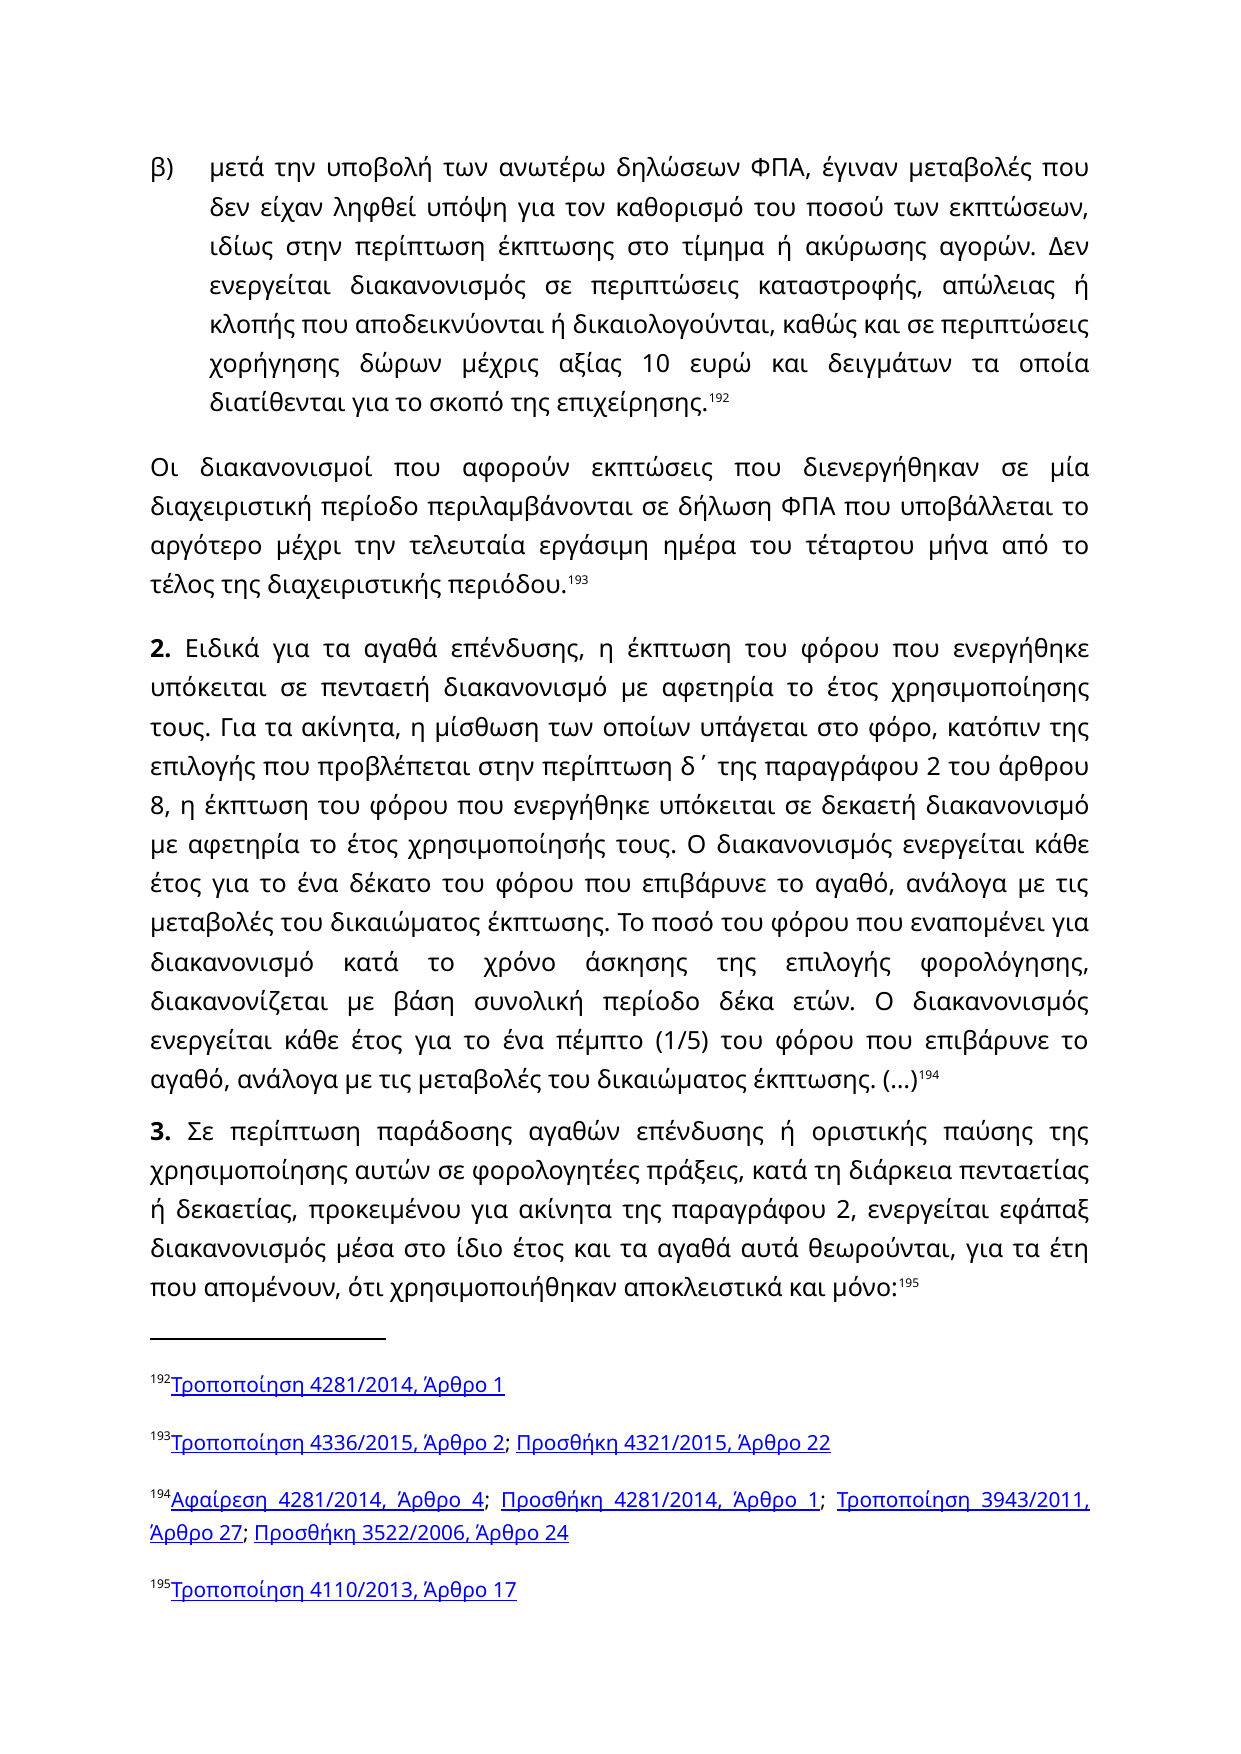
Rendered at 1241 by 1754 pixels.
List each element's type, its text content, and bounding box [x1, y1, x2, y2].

text Τροποποίηση 4281/2014, Άρθρο 1 [150, 1370, 1090, 1398]
text Αφαίρεση 4281/2014, Άρθρο 4; Προσθήκη 4281/2014, Άρθρο 1; Τροποποίηση 3943/2011, Άρθρο 27; Προσθήκη 3522/2006, Άρθρο 24 [150, 1485, 1090, 1546]
text Τροποποίηση 4336/2015, Άρθρο 2; Προσθήκη 4321/2015, Άρθρο 22 [150, 1428, 1090, 1456]
text 2. Ειδικά για τα αγαθά επένδυσης, η έκπτωση του φόρου που ενεργήθηκε υπόκειται σε πενταετή διακανονισμό με αφετηρία το έτος χρησιμοποίησης τους. Για τα ακίνητα, η μίσθωση των οποίων υπάγεται στο φόρο, κατόπιν της επιλογής που προβλέπεται στην περίπτωση δ΄ της παραγράφου 2 του άρθρου 8, η έκπτωση του φόρου που ενεργήθηκε υπόκειται σε δεκαετή διακανονισμό με αφετηρία το έτος χρησιμοποίησής τους. Ο διακανονισμός ενεργείται κάθε έτος για το ένα δέκατο του φόρου που επιβάρυνε το αγαθό, ανάλογα με τις μεταβολές του δικαιώματος έκπτωσης. Το ποσό του φόρου που εναπομένει για διακανονισμό κατά το χρόνο άσκησης της επιλογής φορολόγησης, διακανονίζεται με βάση συνολική περίοδο δέκα ετών. Ο διακανονισμός ενεργείται κάθε έτος για το ένα πέμπτο (1/5) του φόρου που επιβάρυνε το αγαθό, ανάλογα με τις μεταβολές του δικαιώματος έκπτωσης. (…) [150, 631, 1090, 1096]
text Οι διακανονισμοί που αφορούν εκπτώσεις που διενεργήθηκαν σε μία διαχειριστική περίοδο περιλαμβάνονται σε δήλωση ΦΠΑ που υποβάλλεται το αργότερο μέχρι την τελευταία εργάσιμη ημέρα του τέταρτου μήνα από το τέλος της διαχειριστικής περιόδου. [150, 449, 1090, 601]
text 3. Σε περίπτωση παράδοσης αγαθών επένδυσης ή οριστικής παύσης της χρησιμοποίησης αυτών σε φορολογητέες πράξεις, κατά τη διάρκεια πενταετίας ή δεκαετίας, προκειμένου για ακίνητα της παραγράφου 2, ενεργείται εφάπαξ διακανονισμός μέσα στο ίδιο έτος και τα αγαθά αυτά θεωρούνται, για τα έτη που απομένουν, ότι χρησιμοποιήθηκαν αποκλειστικά και μόνο: [150, 1113, 1090, 1304]
list β) μετά την υποβολή των ανωτέρω δηλώσεων ΦΠΑ, έγιναν μεταβολές που δεν είχαν ληφθεί υπόψη για τον καθορισμό του ποσού των εκπτώσεων, ιδίως στην περίπτωση έκπτωσης στο τίμημα ή ακύρωσης αγορών. Δεν ενεργείται διακανονισμός σε περιπτώσεις καταστροφής, απώλειας ή κλοπής που αποδεικνύονται ή δικαιολογούνται, καθώς και σε περιπτώσεις χορήγησης δώρων μέχρις αξίας 10 ευρώ και δειγμάτων τα οποία διατίθενται για το σκοπό της επιχείρησης. [150, 150, 1090, 419]
text Τροποποίηση 4110/2013, Άρθρο 17 [150, 1576, 1090, 1604]
